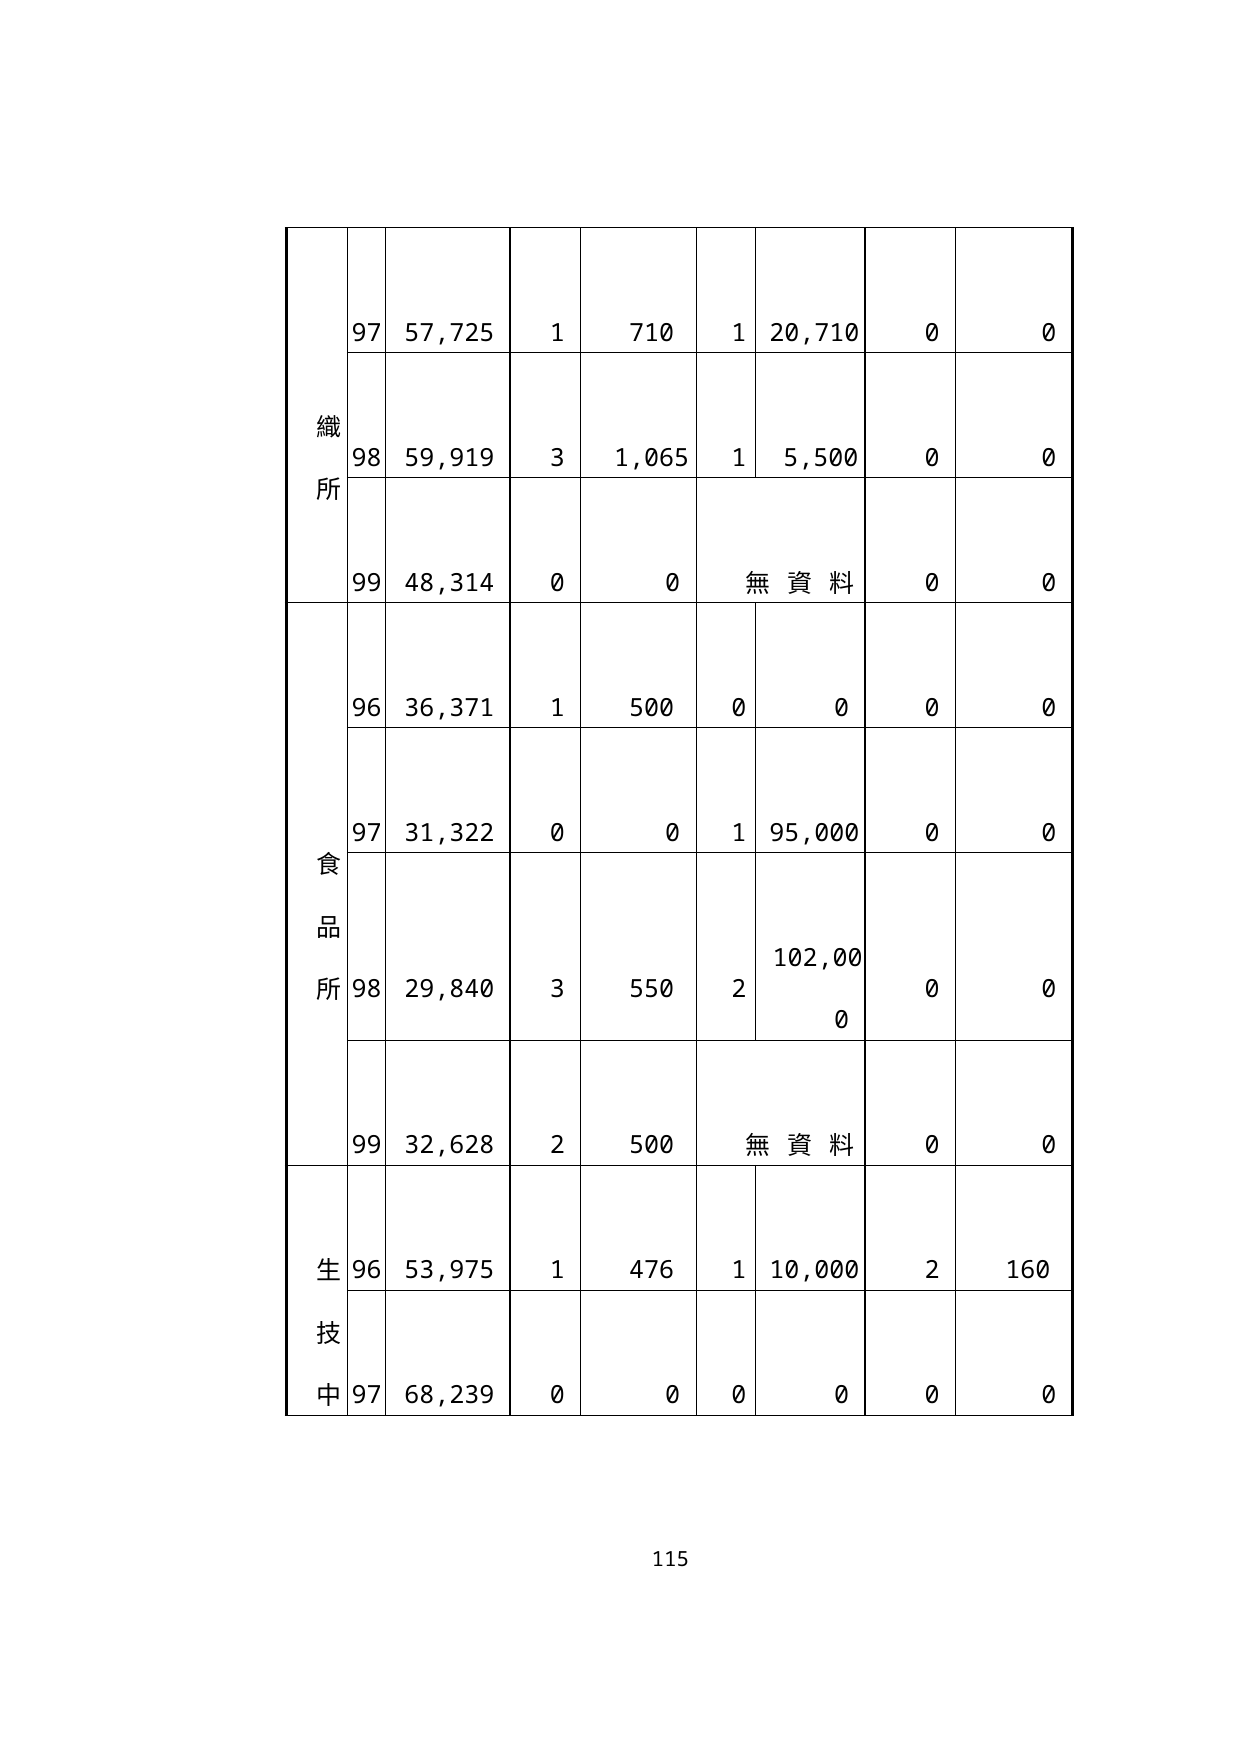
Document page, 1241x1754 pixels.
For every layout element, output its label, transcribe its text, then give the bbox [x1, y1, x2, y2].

table_cell 0 [511, 478, 580, 602]
table_cell 0 [581, 478, 696, 602]
table_cell 48,314 [386, 478, 509, 602]
table_cell 生技中 [288, 1166, 347, 1415]
table_cell 2 [511, 1041, 580, 1165]
table_cell 1 [511, 228, 580, 352]
table_cell 99 [348, 1041, 385, 1165]
table_cell 53,975 [386, 1166, 509, 1290]
table_cell 29,840 [386, 853, 509, 1040]
table_cell 0 [866, 353, 955, 477]
table_cell 95,000 [756, 728, 864, 852]
table_cell 0 [866, 1291, 955, 1415]
table_cell 1 [697, 728, 755, 852]
table_cell 20,710 [756, 228, 864, 352]
table_cell 1 [697, 353, 755, 477]
table_cell 31,322 [386, 728, 509, 852]
table_cell 0 [866, 603, 955, 727]
table_cell 2 [697, 853, 755, 1040]
table_cell 1 [697, 228, 755, 352]
table_cell 0 [866, 228, 955, 352]
table_cell 97 [348, 228, 385, 352]
table_cell 織所 [288, 228, 347, 602]
table_cell 0 [956, 353, 1071, 477]
table_cell 500 [581, 603, 696, 727]
table_cell 68,239 [386, 1291, 509, 1415]
table_cell 0 [756, 603, 864, 727]
table_cell 99 [348, 478, 385, 602]
table_cell 0 [866, 478, 955, 602]
table_cell 0 [581, 1291, 696, 1415]
table_cell 0 [697, 603, 755, 727]
table_cell 32,628 [386, 1041, 509, 1165]
table_cell 710 [581, 228, 696, 352]
table_cell 98 [348, 853, 385, 1040]
table_cell 97 [348, 1291, 385, 1415]
table_cell 550 [581, 853, 696, 1040]
table_cell 0 [756, 1291, 864, 1415]
table_cell 0 [511, 1291, 580, 1415]
table_cell 0 [697, 1291, 755, 1415]
table_cell 0 [956, 853, 1071, 1040]
table_cell 0 [956, 1291, 1071, 1415]
table_cell 5,500 [756, 353, 864, 477]
table_cell 0 [956, 603, 1071, 727]
table_cell 無資料 [697, 478, 864, 602]
table_cell 無資料 [697, 1041, 864, 1165]
table_cell 0 [866, 728, 955, 852]
table_cell 0 [866, 1041, 955, 1165]
table_cell 102,000 [756, 853, 864, 1040]
table_cell 0 [956, 728, 1071, 852]
table_cell 0 [581, 728, 696, 852]
table_cell 500 [581, 1041, 696, 1165]
table_cell 57,725 [386, 228, 509, 352]
table_cell 97 [348, 728, 385, 852]
table_cell 0 [866, 853, 955, 1040]
table_cell 1,065 [581, 353, 696, 477]
table_cell 1 [511, 603, 580, 727]
table_cell 3 [511, 353, 580, 477]
table_cell 59,919 [386, 353, 509, 477]
table_cell 10,000 [756, 1166, 864, 1290]
table_cell 96 [348, 603, 385, 727]
table_cell 476 [581, 1166, 696, 1290]
table_cell 0 [956, 1041, 1071, 1165]
table_cell 食品所 [288, 603, 347, 1165]
table_cell 0 [956, 228, 1071, 352]
table_cell 0 [511, 728, 580, 852]
table_cell 98 [348, 353, 385, 477]
table_cell 96 [348, 1166, 385, 1290]
table_cell 160 [956, 1166, 1071, 1290]
table_cell 0 [956, 478, 1071, 602]
table_cell 3 [511, 853, 580, 1040]
table_cell 36,371 [386, 603, 509, 727]
table_cell 2 [866, 1166, 955, 1290]
table_cell 1 [697, 1166, 755, 1290]
table_cell 1 [511, 1166, 580, 1290]
